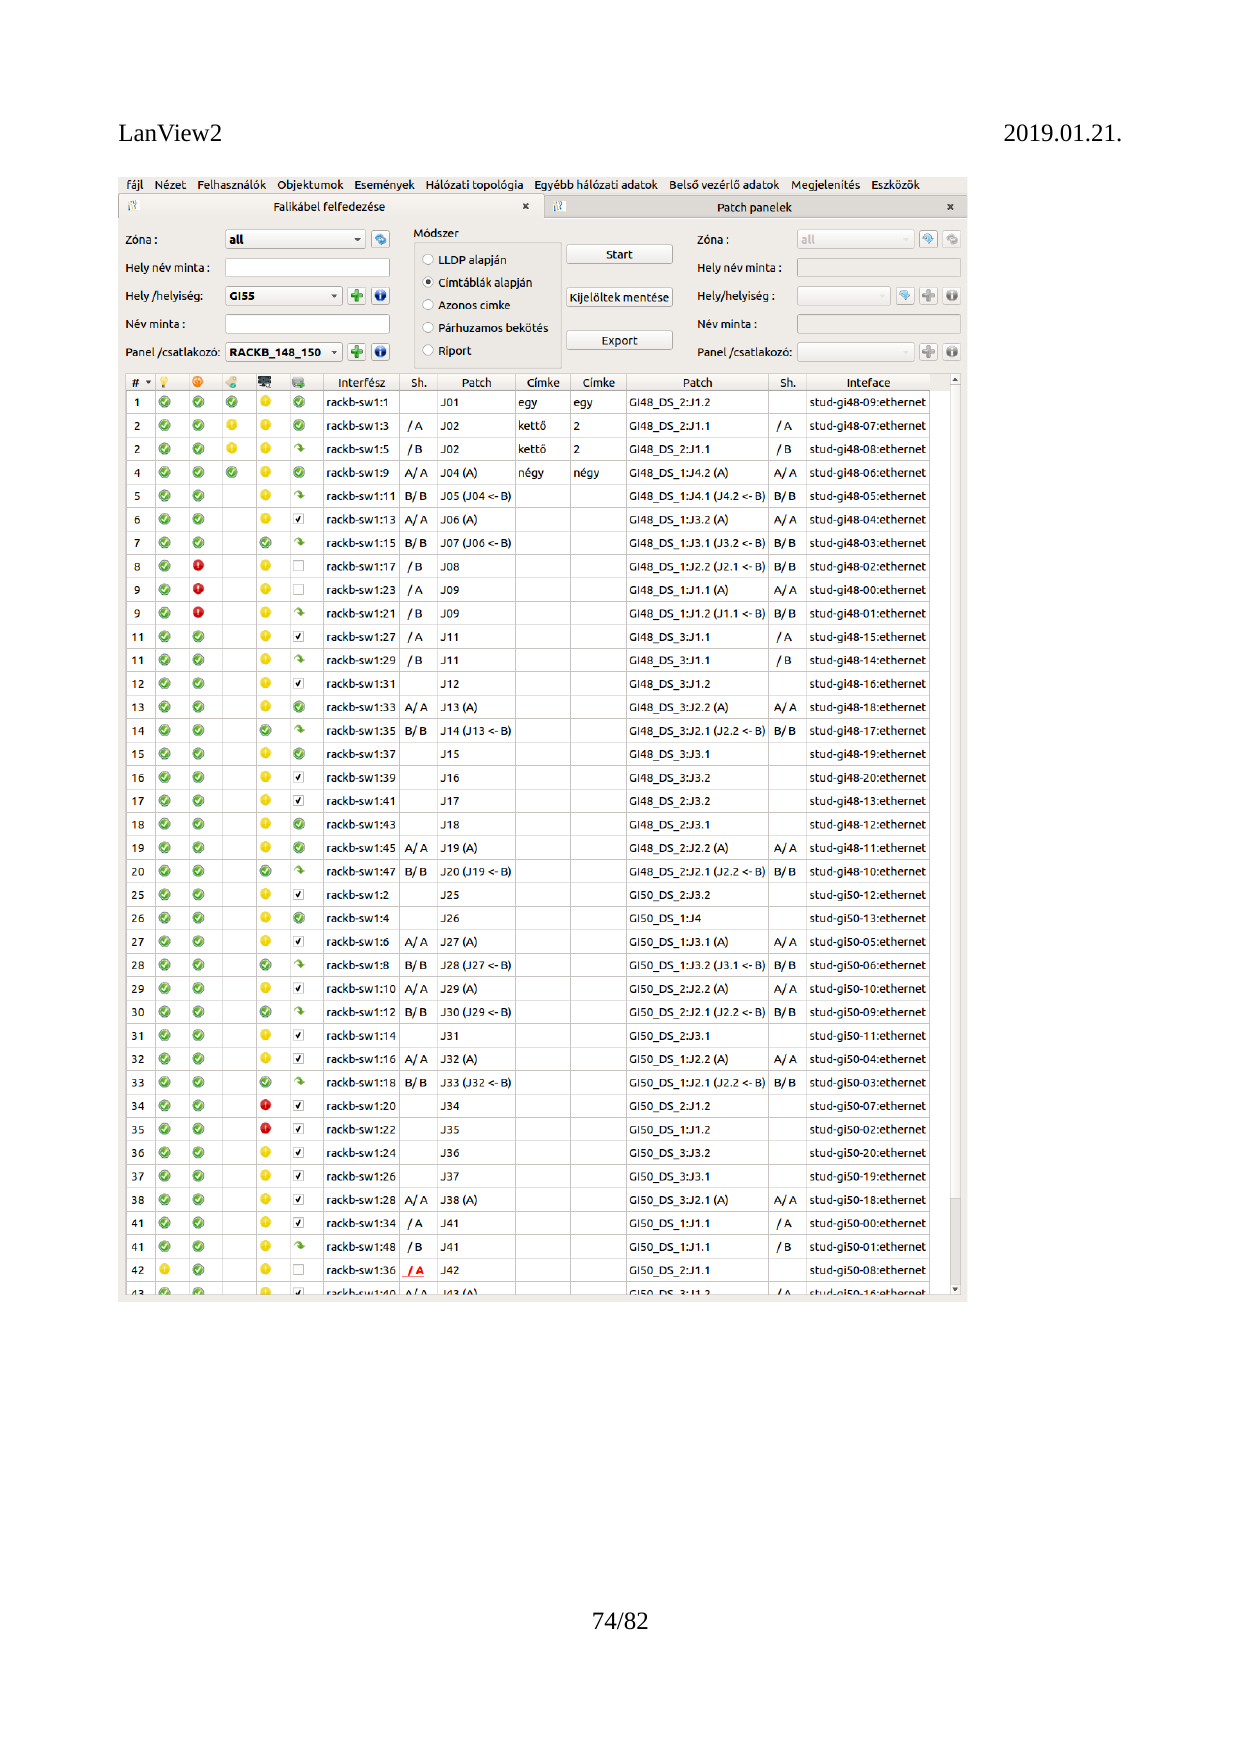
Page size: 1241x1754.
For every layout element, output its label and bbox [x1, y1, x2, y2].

picture [118, 177, 968, 1302]
